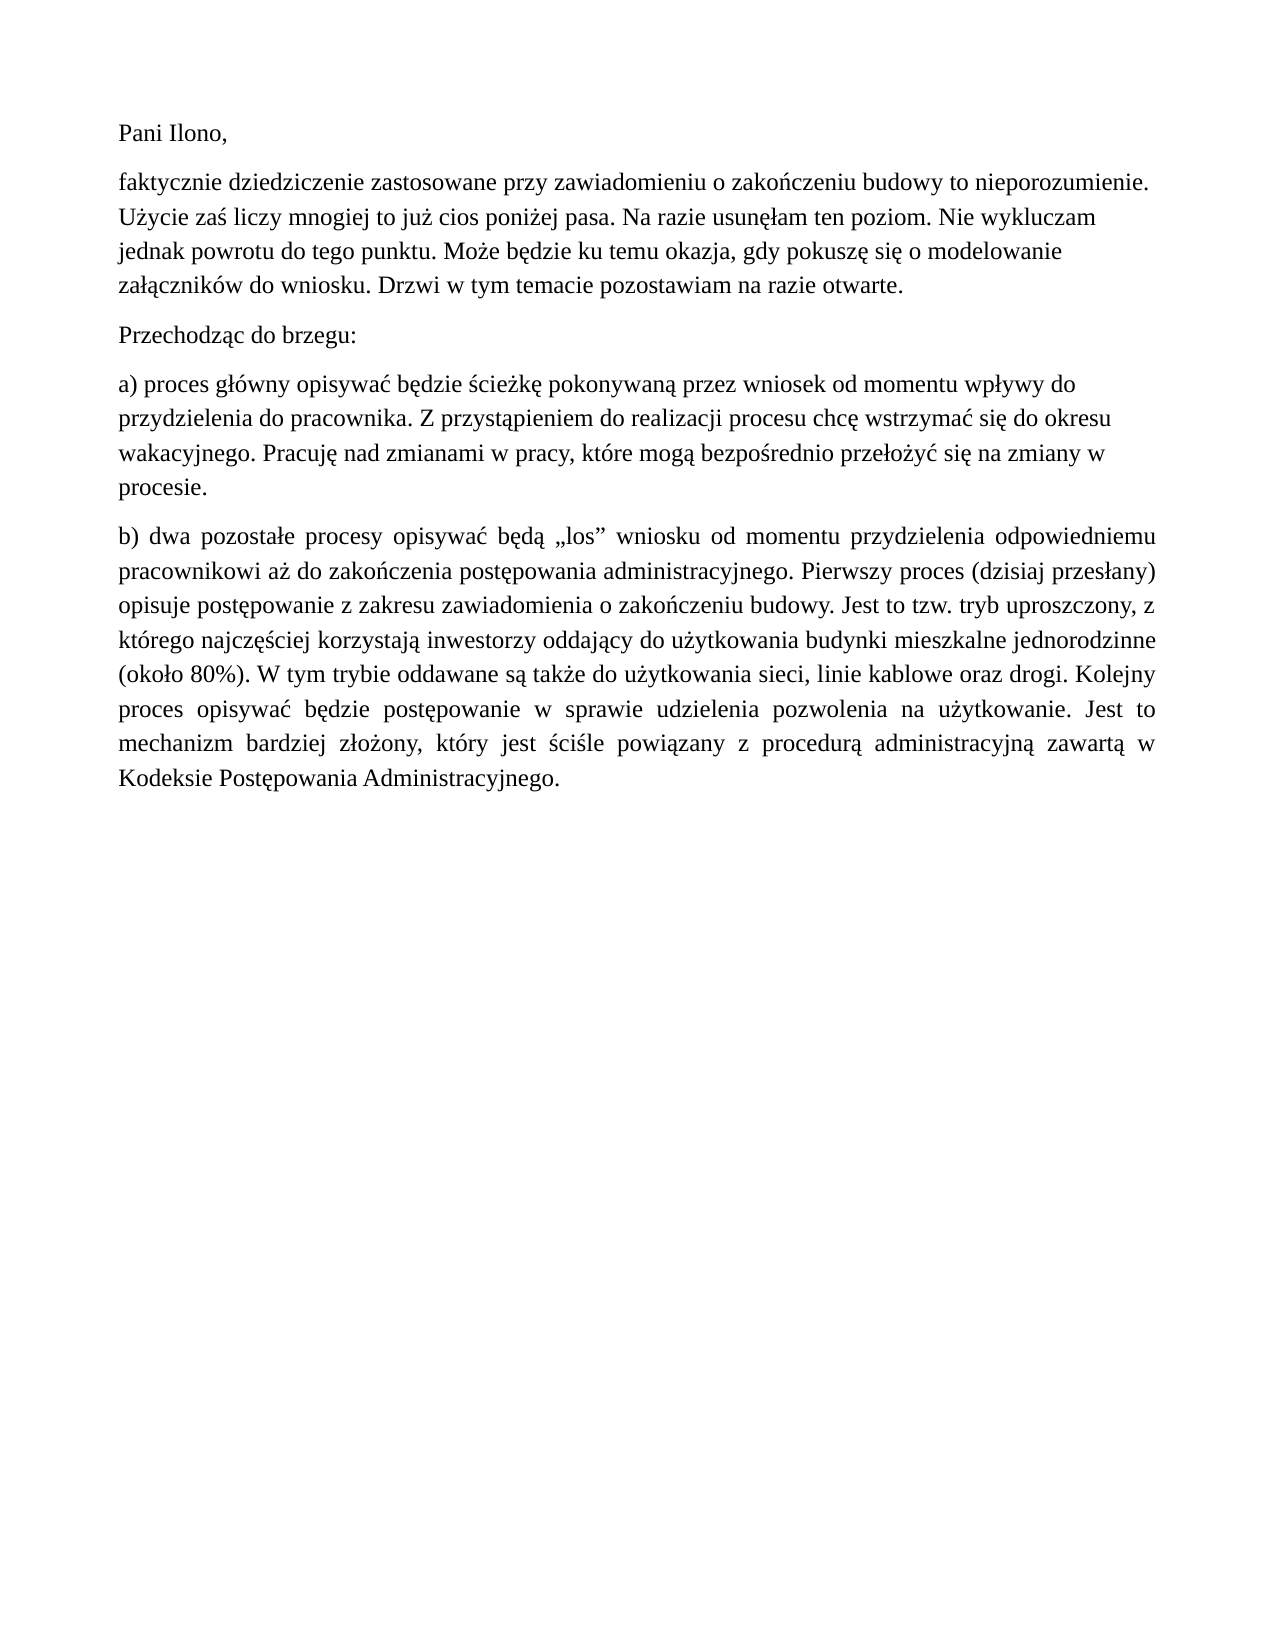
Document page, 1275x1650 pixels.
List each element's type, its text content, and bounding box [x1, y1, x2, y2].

text b) dwa pozostałe procesy opisywać będą „los” wniosku od momentu przydzielenia odpowiedniemu pracownikowi aż do zakończenia postępowania administracyjnego. Pierwszy proces (dzisiaj przesłany) opisuje postępowanie z zakresu zawiadomienia o zakończeniu budowy. Jest to tzw. tryb uproszczony, z którego najczęściej korzystają inwestorzy oddający do użytkowania budynki mieszkalne jednorodzinne (około 80%). W tym trybie oddawane są także do użytkowania sieci, linie kablowe oraz drogi. Kolejny proces opisywać będzie postępowanie w sprawie udzielenia pozwolenia na użytkowanie. Jest to mechanizm bardziej złożony, który jest ściśle powiązany z procedurą administracyjną zawartą w Kodeksie Postępowania Administracyjnego. [118, 521, 1157, 791]
text Przechodząc do brzegu: [118, 320, 1157, 348]
text a) proces główny opisywać będzie ścieżkę pokonywaną przez wniosek od momentu wpływy do przydzielenia do pracownika. Z przystąpieniem do realizacji procesu chcę wstrzymać się do okresu wakacyjnego. Pracuję nad zmianami w pracy, które mogą bezpośrednio przełożyć się na zmiany w procesie. [118, 369, 1157, 501]
text faktycznie dziedziczenie zastosowane przy zawiadomieniu o zakończeniu budowy to nieporozumienie. Użycie zaś liczy mnogiej to już cios poniżej pasa. Na razie usunęłam ten poziom. Nie wykluczam jednak powrotu do tego punktu. Może będzie ku temu okazja, gdy pokuszę się o modelowanie załączników do wniosku. Drzwi w tym temacie pozostawiam na razie otwarte. [118, 167, 1157, 299]
text Pani Ilono, [118, 118, 1157, 147]
